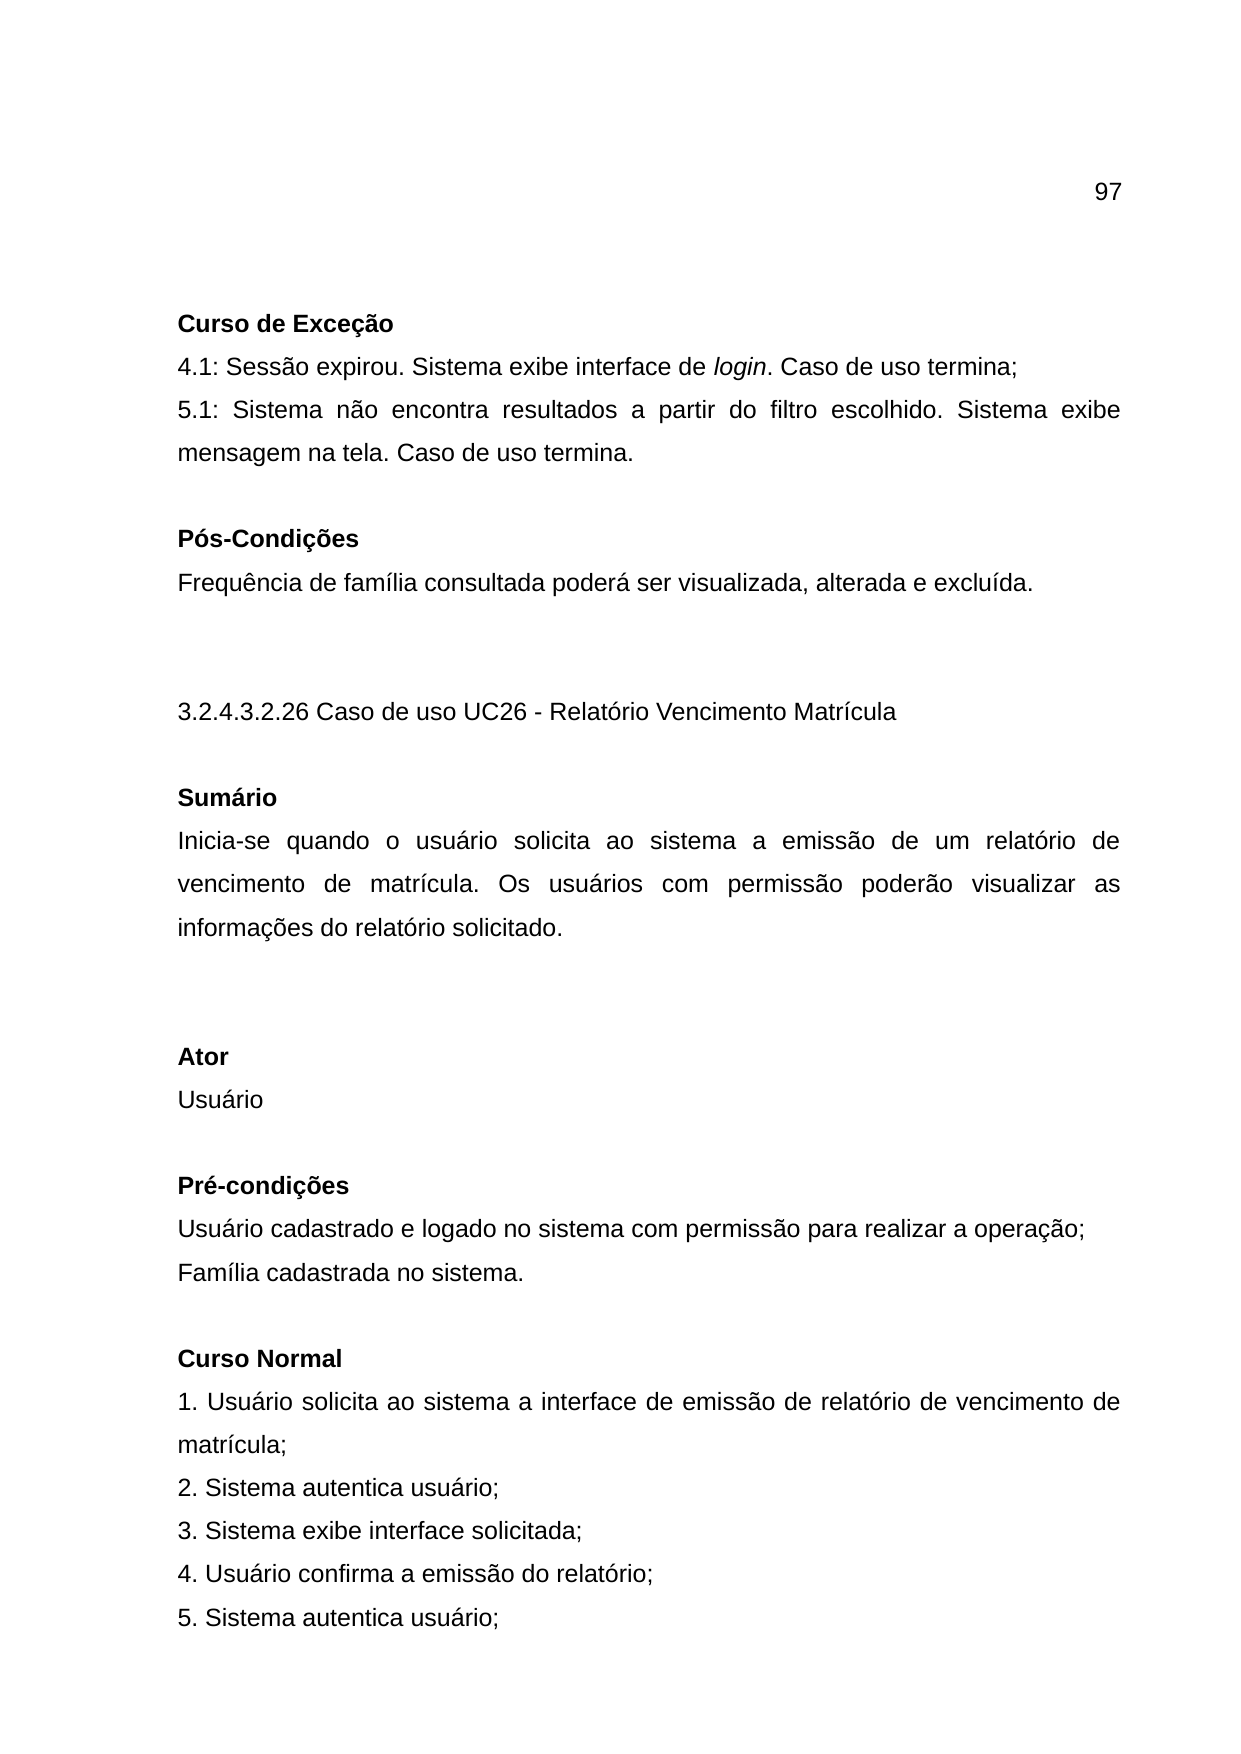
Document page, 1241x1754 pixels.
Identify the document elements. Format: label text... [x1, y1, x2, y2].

text 3. Sistema exibe interface solicitada; [177, 1516, 1122, 1545]
text 4.1: Sessão expirou. Sistema exibe interface de login. Caso de uso termina; [177, 352, 1122, 381]
text 4. Usuário confirma a emissão do relatório; [177, 1559, 1122, 1588]
text 2. Sistema autentica usuário; [177, 1473, 1122, 1502]
text Pré-condições [177, 1171, 1122, 1200]
text 5.1: Sistema não encontra resultados a partir do filtro escolhido. Sistema exibe mensagem na tela. Caso de uso termina. [177, 395, 1122, 467]
text Curso Normal [177, 1344, 1122, 1373]
text Usuário [177, 1085, 1122, 1114]
text Ator [177, 1042, 1122, 1071]
text Família cadastrada no sistema. [177, 1258, 1122, 1286]
text Curso de Exceção [177, 309, 1122, 338]
text Usuário cadastrado e logado no sistema com permissão para realizar a operação; [177, 1214, 1122, 1243]
text Pós-Condições [177, 524, 1122, 553]
text 5. Sistema autentica usuário; [177, 1603, 1122, 1631]
text 1. Usuário solicita ao sistema a interface de emissão de relatório de vencimento de matrícula; [177, 1387, 1122, 1459]
text Inicia-se quando o usuário solicita ao sistema a emissão de um relatório de vencimento de matrícula. Os usuários com permissão poderão visualizar as informações do relatório solicitado. [177, 826, 1122, 941]
text Sumário [177, 783, 1122, 812]
text Frequência de família consultada poderá ser visualizada, alterada e excluída. [177, 568, 1122, 596]
text 3.2.4.3.2.26 Caso de uso UC26 - Relatório Vencimento Matrícula [177, 697, 1122, 726]
